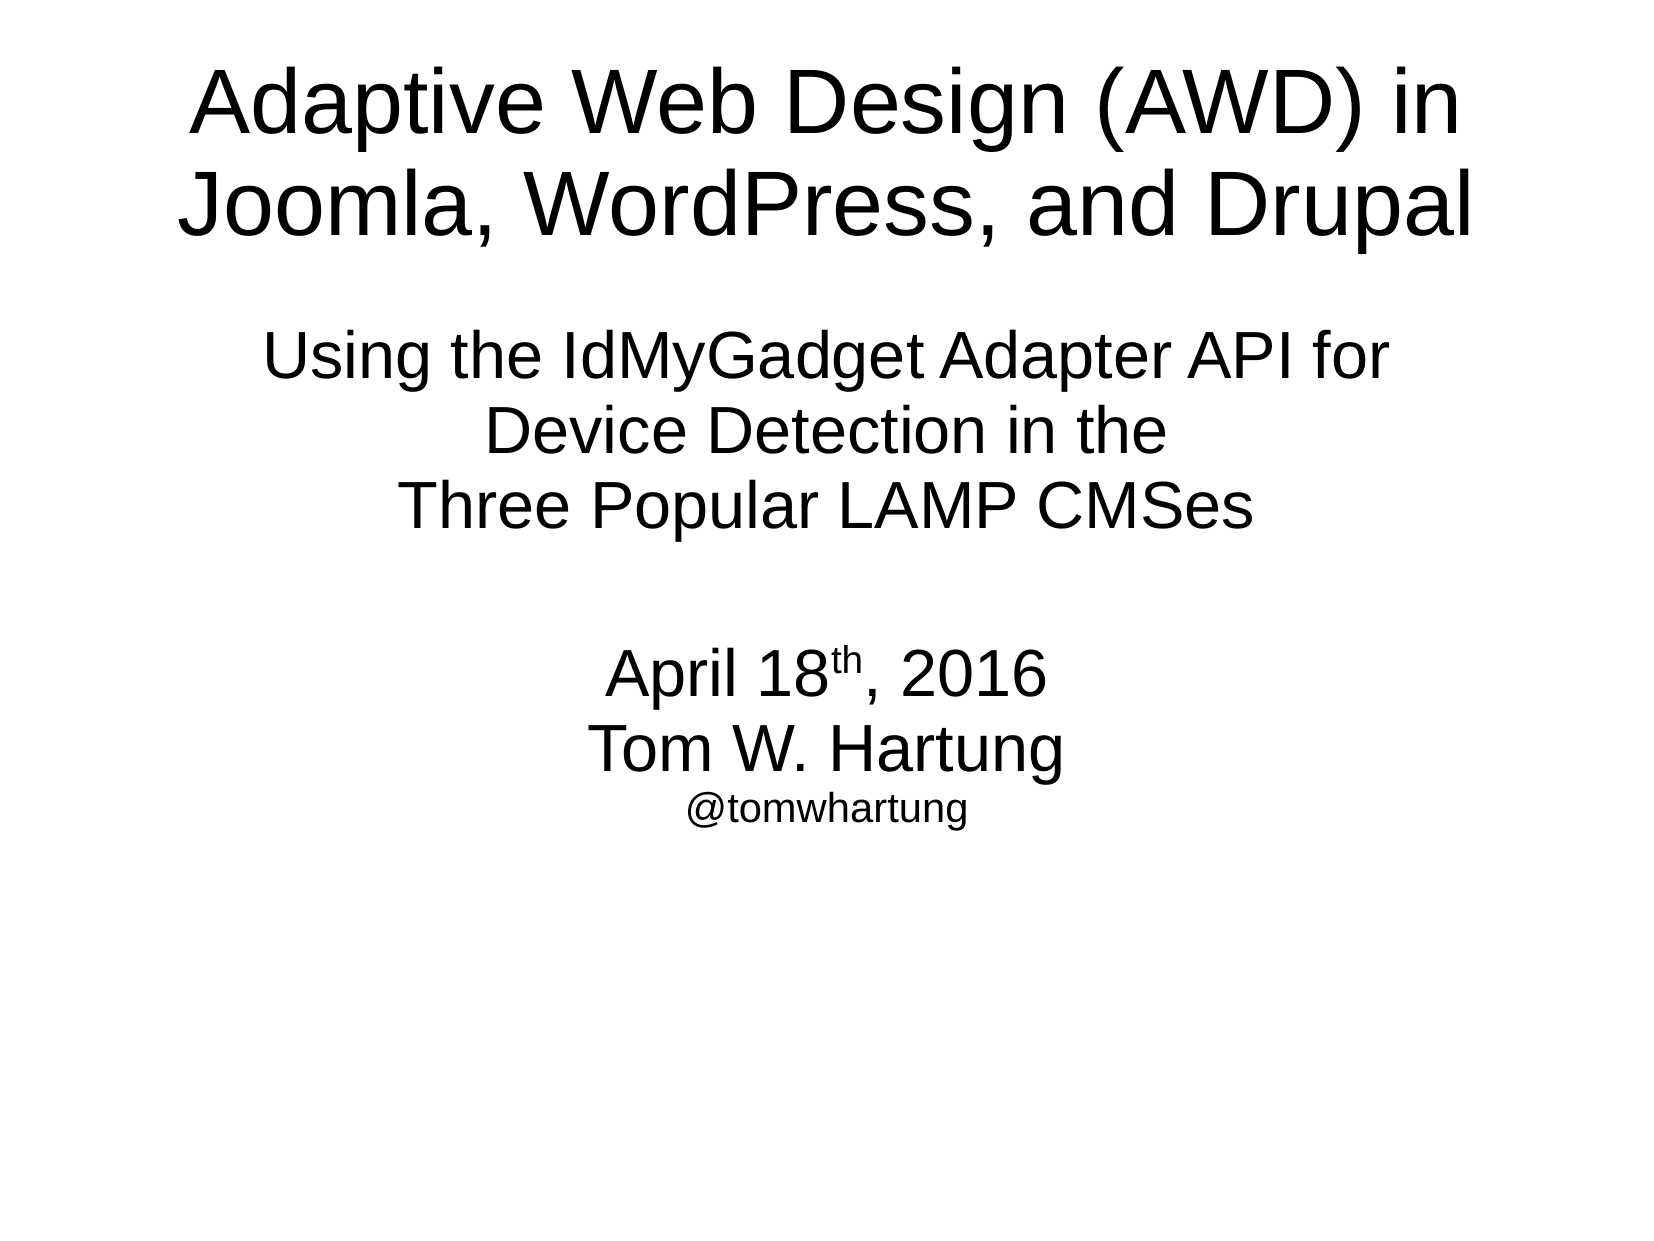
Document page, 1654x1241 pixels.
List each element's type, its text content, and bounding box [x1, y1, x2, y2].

title Adaptive Web Design (AWD) in Joomla, WordPress, and Drupal [82, 49, 1571, 257]
subtitle Using the IdMyGadget Adapter API for Device Detection in the Three Popular LAMP CMSes April 18th, 2016 Tom W. Hartung @tomwhartung [82, 290, 1571, 1010]
